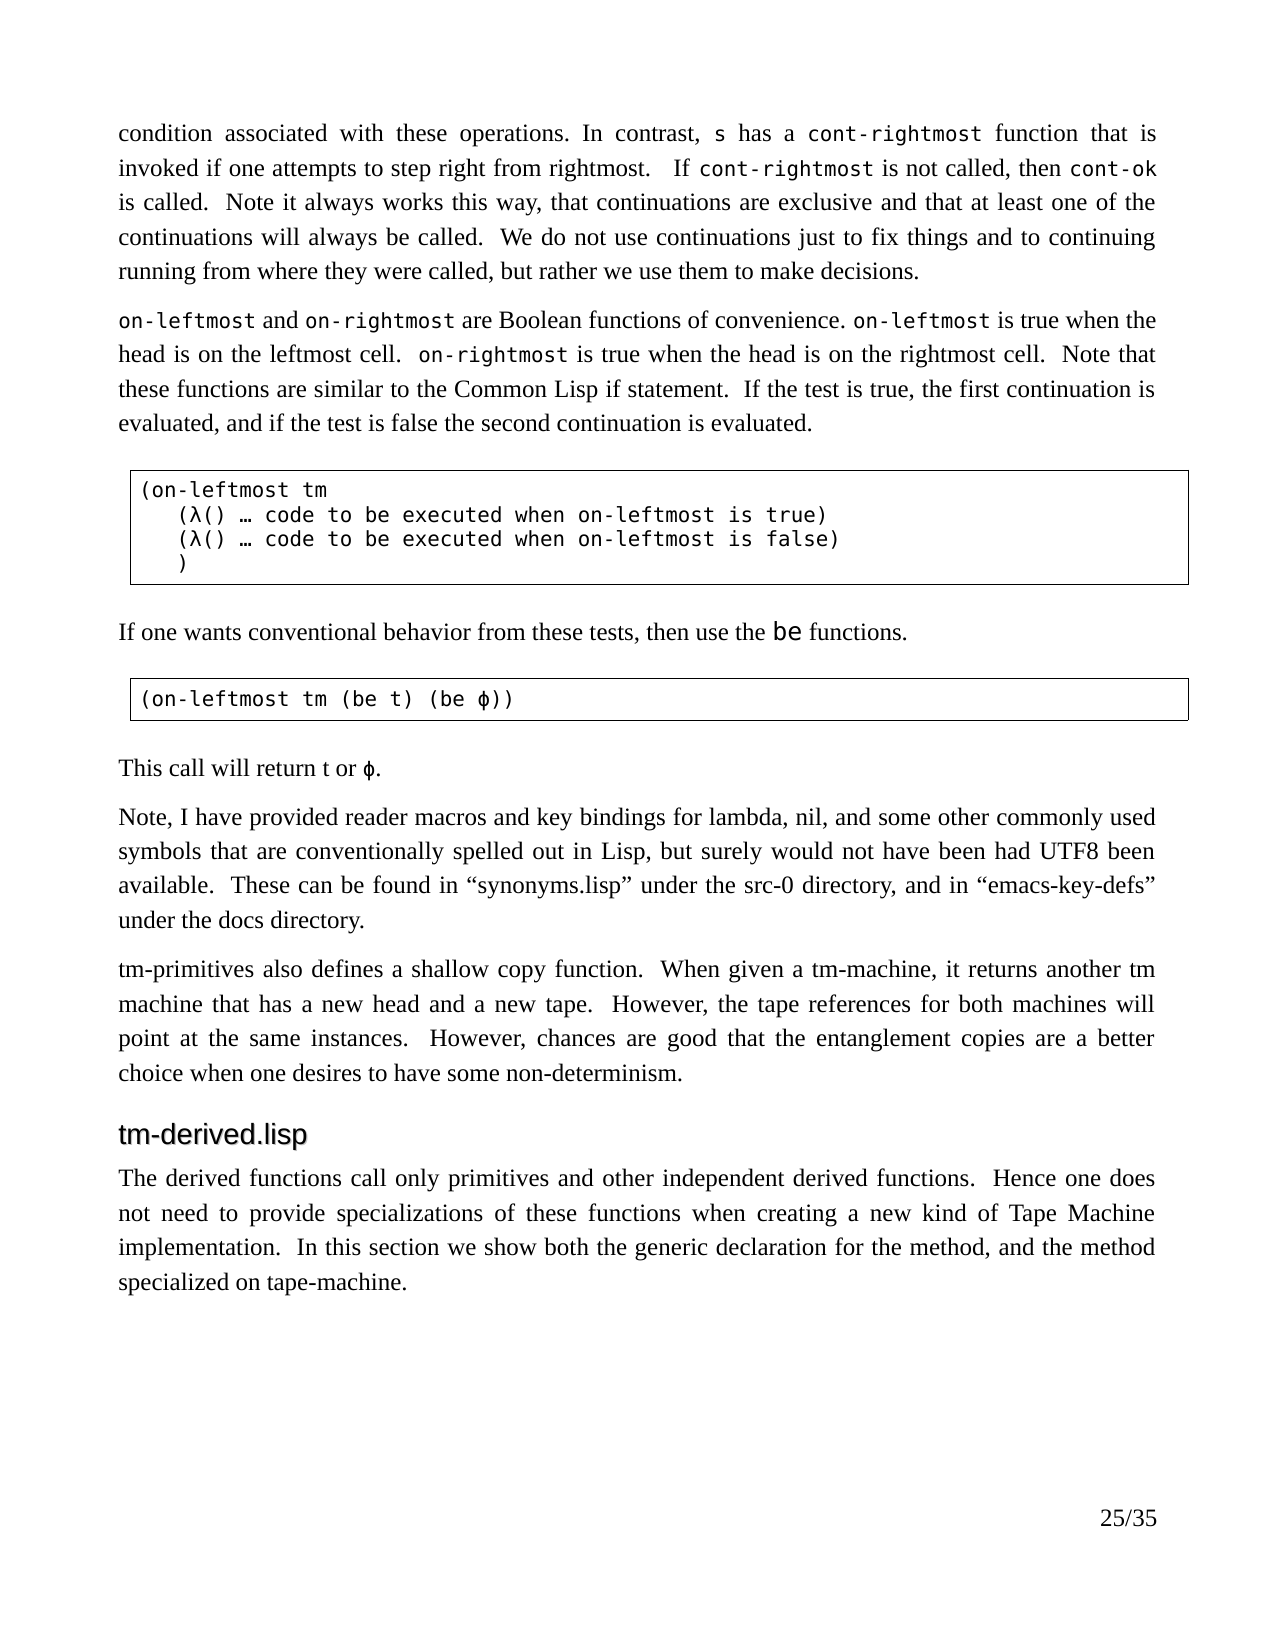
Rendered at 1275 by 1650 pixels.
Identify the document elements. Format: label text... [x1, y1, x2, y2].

text (on-leftmost tm (be t) (be ϕ)) [139, 687, 1179, 711]
text Note, I have provided reader macros and key bindings for lambda, nil, and some other commonly used symbols that are conventionally spelled out in Lisp, but surely would not have been had UTF8 been available. These can be found in “synonyms.lisp” under the src-0 directory, and in “emacs-key-defs” under the docs directory. [118, 802, 1157, 934]
text (λ() … code to be executed when on-leftmost is true) [139, 503, 1179, 527]
text (λ() … code to be executed when on-leftmost is false) [139, 527, 1179, 551]
text ) [139, 551, 1179, 576]
text If one wants conventional behavior from these tests, then use the be functions. [118, 617, 1157, 646]
text tm-primitives also defines a shallow copy function. When given a tm-machine, it returns another tm machine that has a new head and a new tape. However, the tape references for both machines will point at the same instances. However, chances are good that the entanglement copies are a better choice when one desires to have some non-determinism. [118, 954, 1157, 1086]
subtitle tm-derived.lisp [118, 1117, 1157, 1151]
text on-leftmost and on-rightmost are Boolean functions of convenience. on-leftmost is true when the head is on the leftmost cell. on-rightmost is true when the head is on the rightmost cell. Note that these functions are similar to the Common Lisp if statement. If the test is true, the first continuation is evaluated, and if the test is false the second continuation is evaluated. [118, 305, 1157, 437]
text condition associated with these operations. In contrast, s has a cont-rightmost function that is invoked if one attempts to step right from rightmost. If cont-rightmost is not called, then cont-ok is called. Note it always works this way, that continuations are exclusive and that at least one of the continuations will always be called. We do not use continuations just to fix things and to continuing running from where they were called, but rather we use them to make decisions. [118, 118, 1157, 285]
text This call will return t or ϕ. [118, 753, 1157, 781]
text (on-leftmost tm [139, 478, 1179, 503]
text The derived functions call only primitives and other independent derived functions. Hence one does not need to provide specializations of these functions when creating a new kind of Tape Machine implementation. In this section we show both the generic declaration for the method, and the method specialized on tape-machine. [118, 1163, 1157, 1295]
